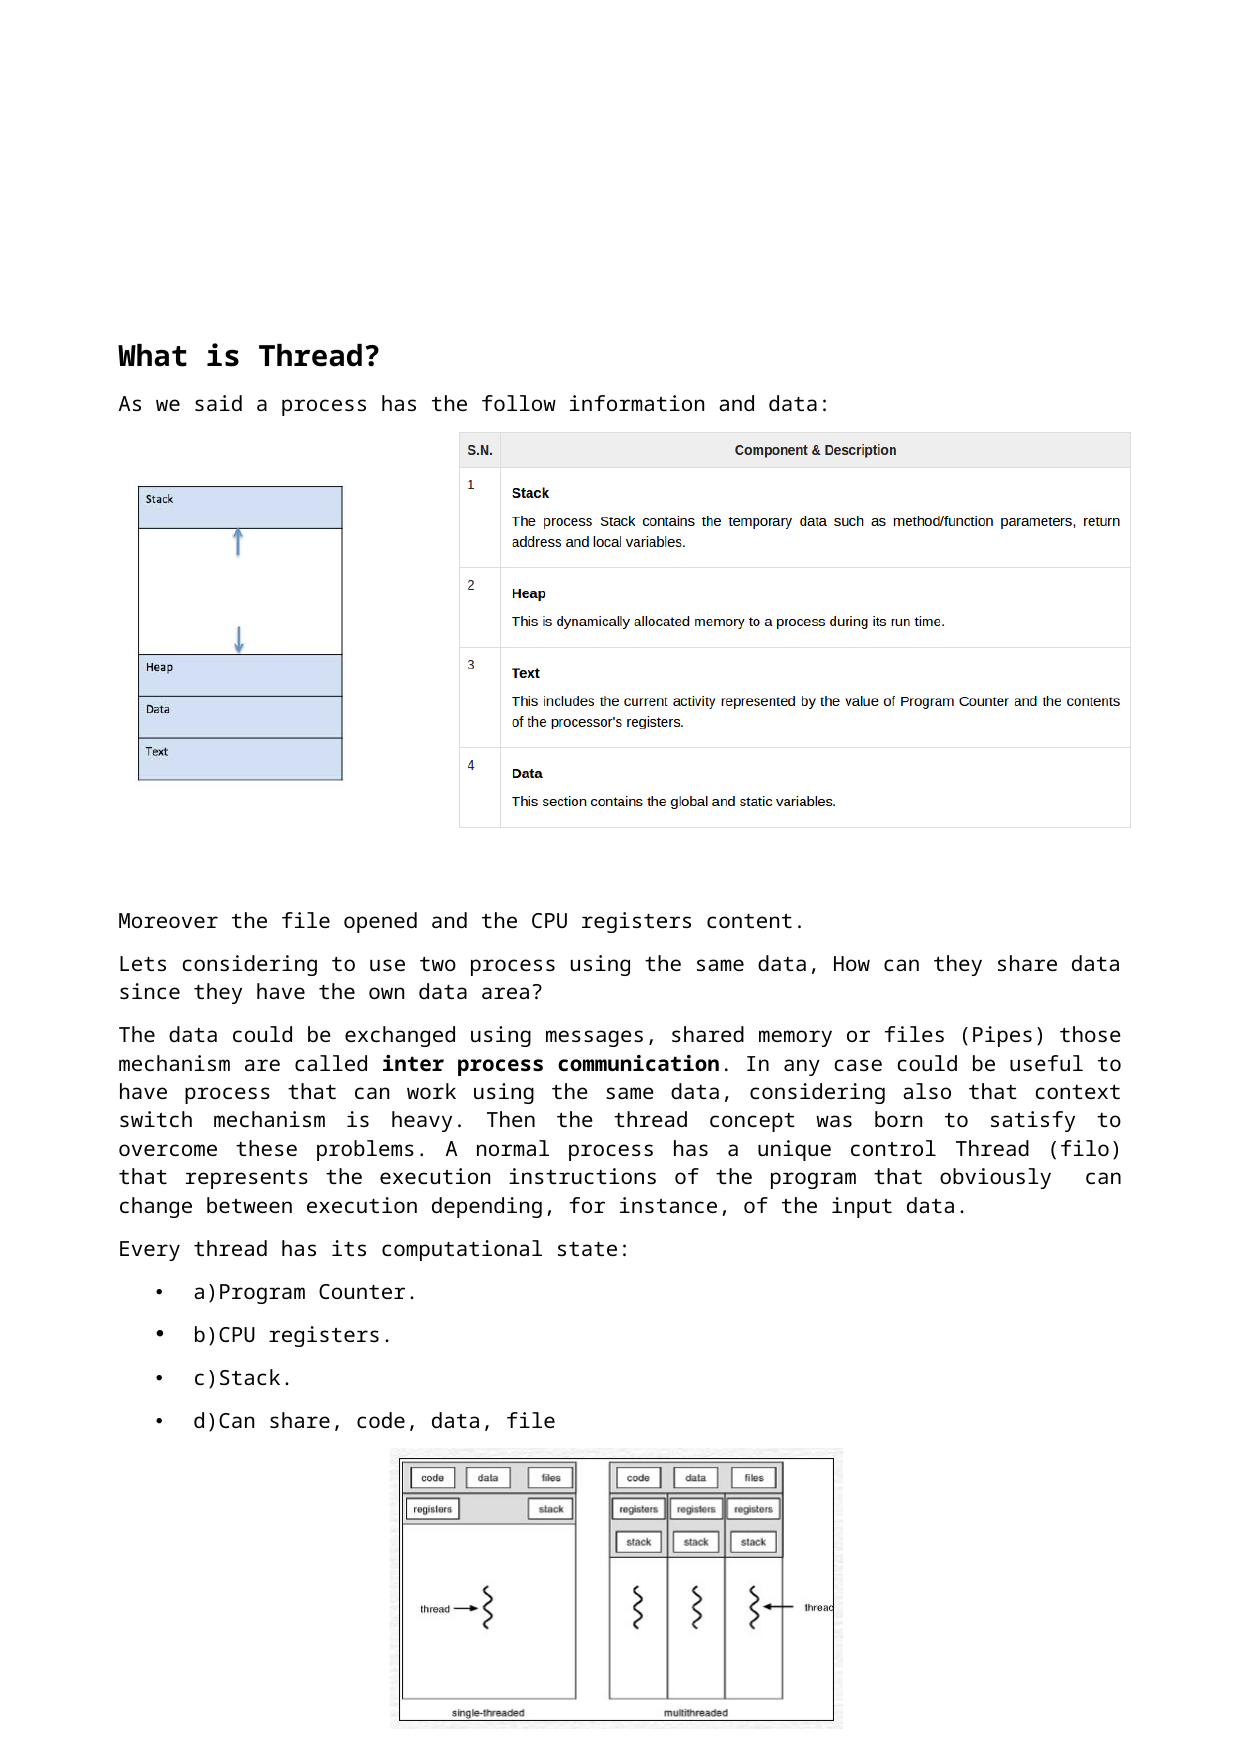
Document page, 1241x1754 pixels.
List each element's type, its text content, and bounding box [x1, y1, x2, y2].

text What is Thread? [118, 335, 1122, 375]
text As we said a process has the follow information and data: [118, 389, 1122, 418]
list d)Can share, code, data, file [156, 1406, 1122, 1434]
picture [453, 427, 1137, 834]
picture [389, 1448, 843, 1729]
text The data could be exchanged using messages, shared memory or files (Pipes) those mechanism are called inter process communication. In any case could be useful to have process that can work using the same data, considering also that context switch mechanism is heavy. Then the thread concept was born to satisfy to overcome these problems. A normal process has a unique control Thread (filo) that represents the execution instructions of the program that obviously can change between execution depending, for instance, of the input data. [118, 1020, 1122, 1219]
text Every thread has its computational state: [118, 1234, 1122, 1262]
list c)Stack. [156, 1363, 1122, 1391]
list b)CPU registers. [156, 1320, 1122, 1348]
list a)Program Counter. [156, 1277, 1122, 1305]
text Moreover the file opened and the CPU registers content. [118, 906, 1122, 934]
picture [120, 479, 365, 789]
text Lets considering to use two process using the same data, How can they share data since they have the own data area? [118, 949, 1122, 1006]
